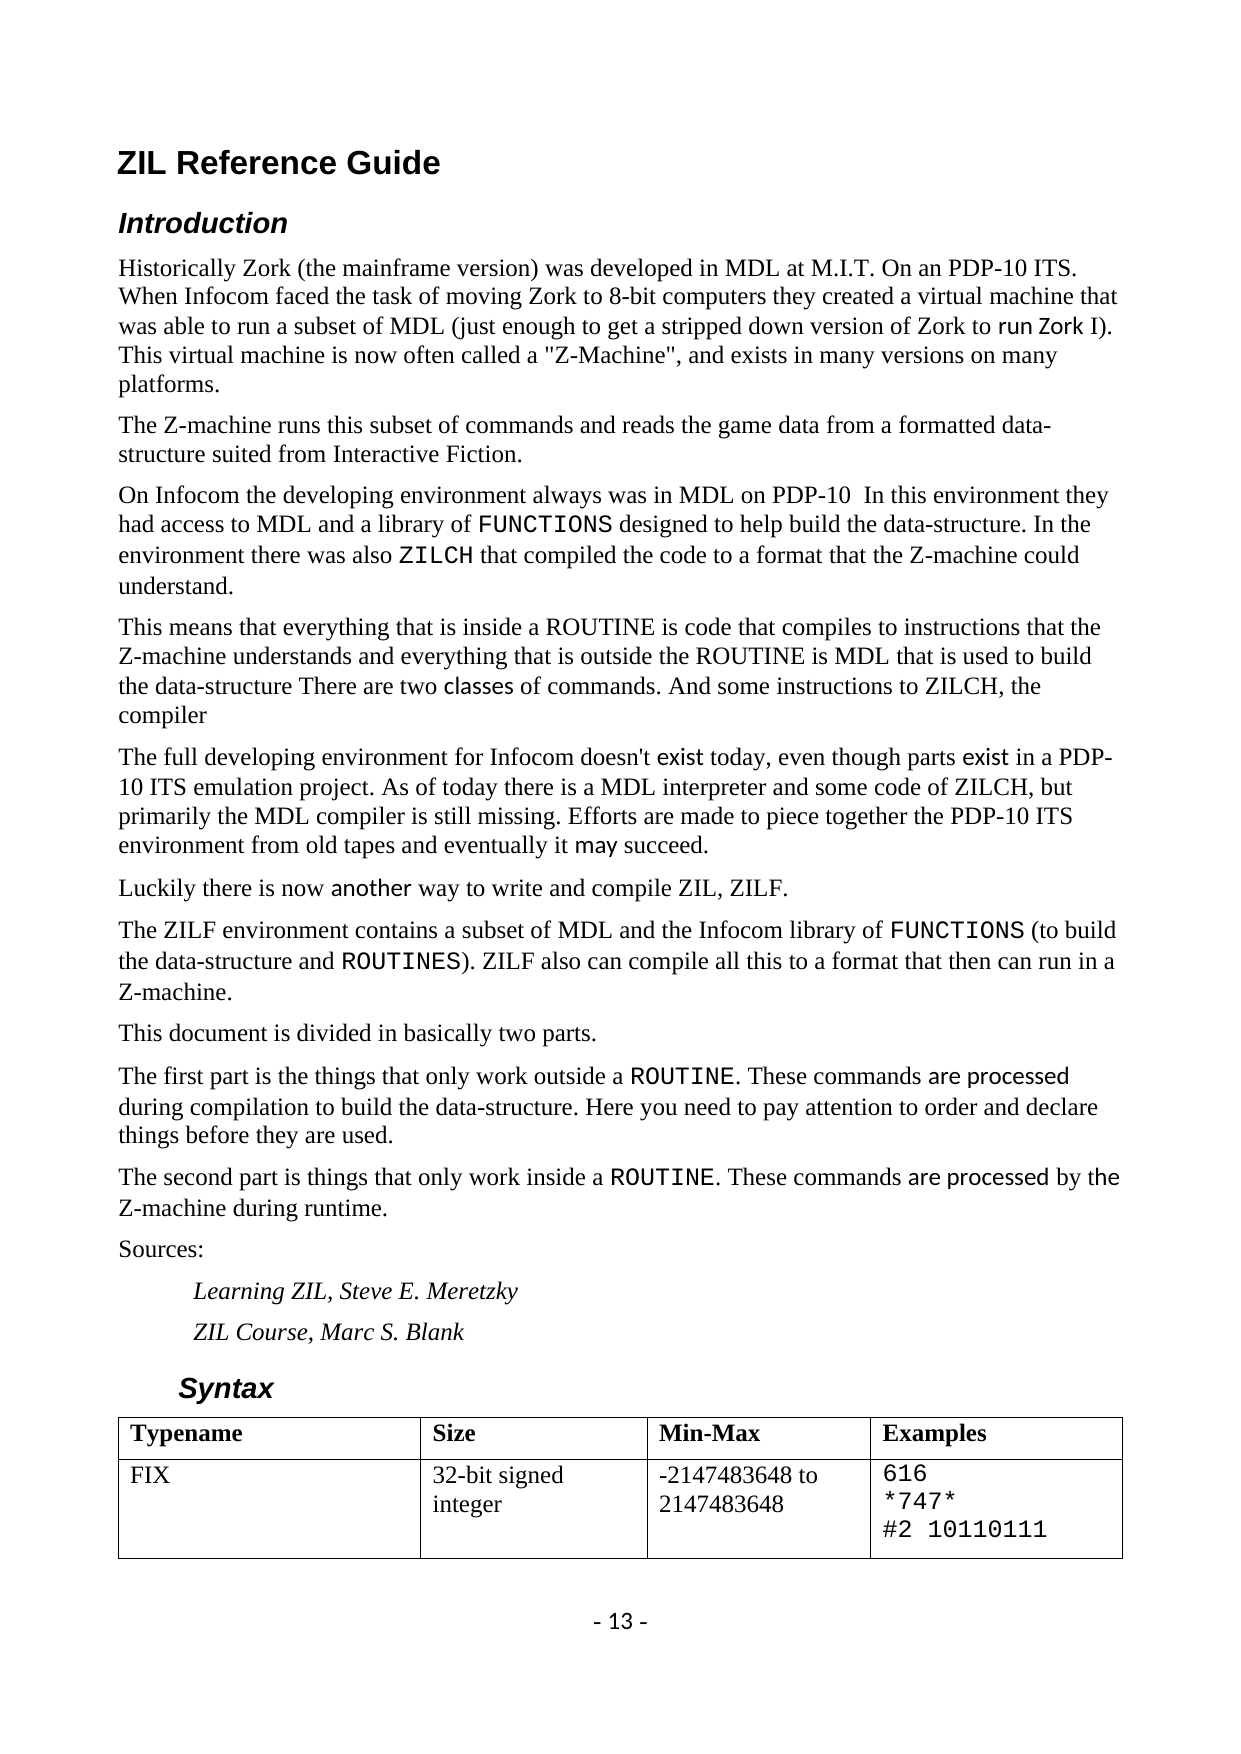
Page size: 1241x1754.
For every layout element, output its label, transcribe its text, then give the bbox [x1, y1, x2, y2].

text The second part is things that only work inside a ROUTINE. These commands are processed by the Z-machine during runtime. [118, 1162, 1122, 1222]
table_header Size [421, 1418, 647, 1459]
text This means that everything that is inside a ROUTINE is code that compiles to instructions that the Z-machine understands and everything that is outside the ROUTINE is MDL that is used to build the data-structure There are two classes of commands. And some instructions to ZILCH, the compiler [118, 612, 1122, 729]
text Learning ZIL, Steve E. Meretzky [118, 1276, 1122, 1304]
table_cell -2147483648 to 2147483648 [648, 1460, 870, 1558]
table_cell 616 *747* #2 10110111 [871, 1460, 1122, 1558]
table_header Typename [119, 1418, 420, 1459]
text Historically Zork (the mainframe version) was developed in MDL at M.I.T. On an PDP-10 ITS. When Infocom faced the task of moving Zork to 8-bit computers they created a virtual machine that was able to run a subset of MDL (just enough to get a stripped down version of Zork to run Zork I). This virtual machine is now often called a "Z-Machine", and exists in many versions on many platforms. [118, 253, 1122, 398]
table_cell FIX [119, 1460, 420, 1558]
text On Infocom the developing environment always was in MDL on PDP-10 In this environment they had access to MDL and a library of FUNCTIONS designed to help build the data-structure. In the environment there was also ZILCH that compiled the code to a format that the Z-machine could understand. [118, 481, 1122, 600]
table_header Examples [871, 1418, 1122, 1459]
table_header Min-Max [648, 1418, 870, 1459]
subtitle Introduction [59, 207, 1122, 240]
text Sources: [118, 1234, 1122, 1263]
subtitle ZIL Reference Guide [117, 143, 1122, 182]
table_cell 32-bit signed integer [421, 1460, 647, 1558]
subtitle Syntax [118, 1371, 1122, 1404]
text The first part is the things that only work outside a ROUTINE. These commands are processed during compilation to build the data-structure. Here you need to pay attention to order and declare things before they are used. [118, 1060, 1122, 1149]
text ZIL Course, Marc S. Blank [118, 1317, 1122, 1346]
text The Z-machine runs this subset of commands and reads the game data from a formatted data-structure suited from Interactive Fiction. [118, 411, 1122, 468]
text Luckily there is now another way to write and compile ZIL, ZILF. [118, 873, 1122, 903]
text The ZILF environment contains a subset of MDL and the Infocom library of FUNCTIONS (to build the data-structure and ROUTINES). ZILF also can compile all this to a format that then can run in a Z-machine. [118, 916, 1122, 1006]
text This document is divided in basically two parts. [118, 1018, 1122, 1047]
text The full developing environment for Infocom doesn't exist today, even though parts exist in a PDP-10 ITS emulation project. As of today there is a MDL interpreter and some code of ZILCH, but primarily the MDL compiler is still missing. Efforts are made to piece together the PDP-10 ITS environment from old tapes and eventually it may succeed. [118, 742, 1122, 860]
